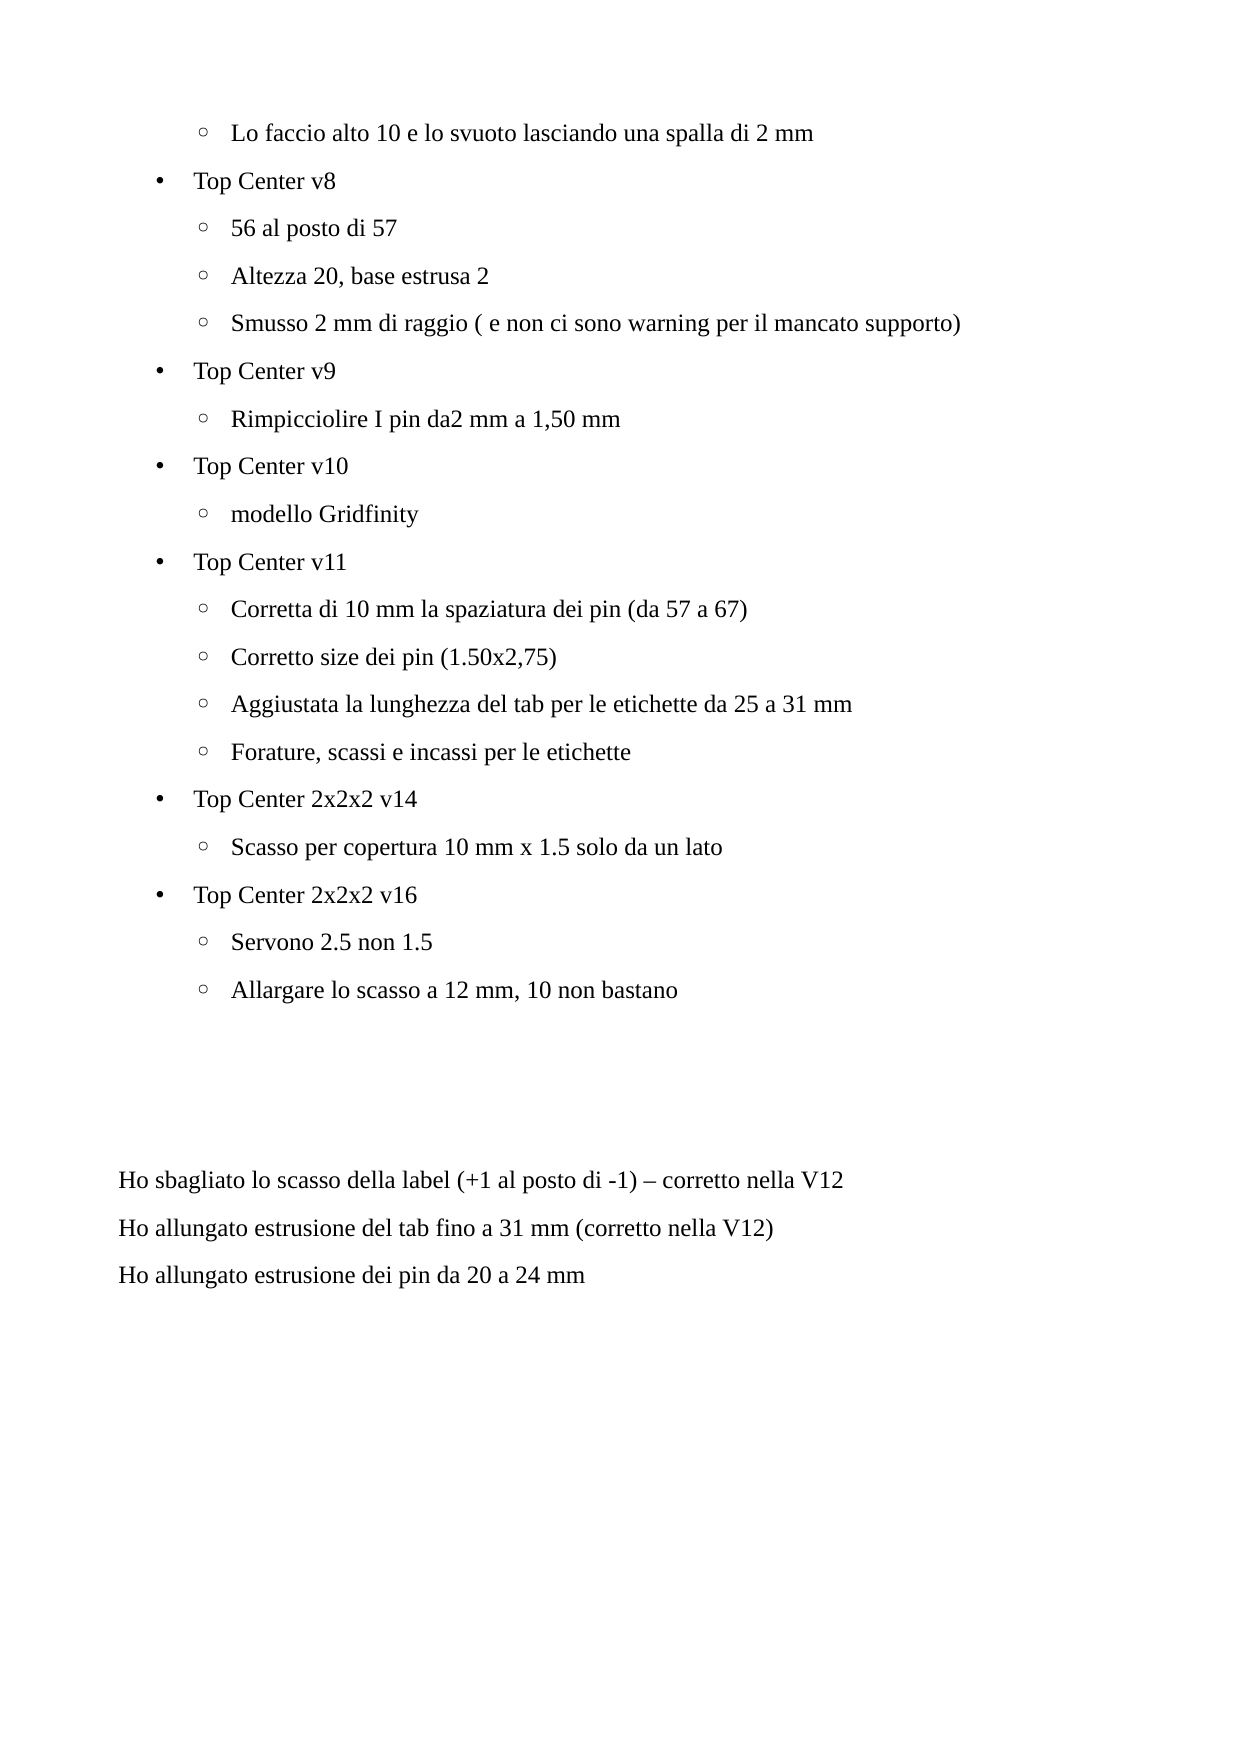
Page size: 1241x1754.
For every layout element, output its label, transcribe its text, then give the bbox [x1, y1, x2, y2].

list Top Center v10 [156, 451, 1122, 480]
list 56 al posto di 57 [193, 213, 1122, 242]
list Top Center v9 [156, 356, 1122, 385]
list modello Gridfinity [193, 499, 1122, 528]
text Ho allungato estrusione del tab fino a 31 mm (corretto nella V12) [118, 1213, 1122, 1242]
list Lo faccio alto 10 e lo svuoto lasciando una spalla di 2 mm [193, 118, 1122, 147]
list Smusso 2 mm di raggio ( e non ci sono warning per il mancato supporto) [193, 308, 1122, 337]
list Top Center 2x2x2 v14 [156, 784, 1122, 813]
list Rimpicciolire I pin da2 mm a 1,50 mm [193, 404, 1122, 432]
list Servono 2.5 non 1.5 [193, 927, 1122, 956]
list Top Center v11 [156, 547, 1122, 575]
list Corretta di 10 mm la spaziatura dei pin (da 57 a 67) [193, 594, 1122, 623]
list Corretto size dei pin (1.50x2,75) [193, 642, 1122, 671]
list Top Center 2x2x2 v16 [156, 880, 1122, 908]
list Top Center v8 [156, 166, 1122, 194]
list Allargare lo scasso a 12 mm, 10 non bastano [193, 975, 1122, 1004]
text Ho sbagliato lo scasso della label (+1 al posto di -1) – corretto nella V12 [118, 1165, 1122, 1194]
list Aggiustata la lunghezza del tab per le etichette da 25 a 31 mm [193, 689, 1122, 718]
list Forature, scassi e incassi per le etichette [193, 737, 1122, 766]
list Scasso per copertura 10 mm x 1.5 solo da un lato [193, 832, 1122, 861]
list Altezza 20, base estrusa 2 [193, 261, 1122, 290]
text Ho allungato estrusione dei pin da 20 a 24 mm [118, 1261, 1122, 1289]
